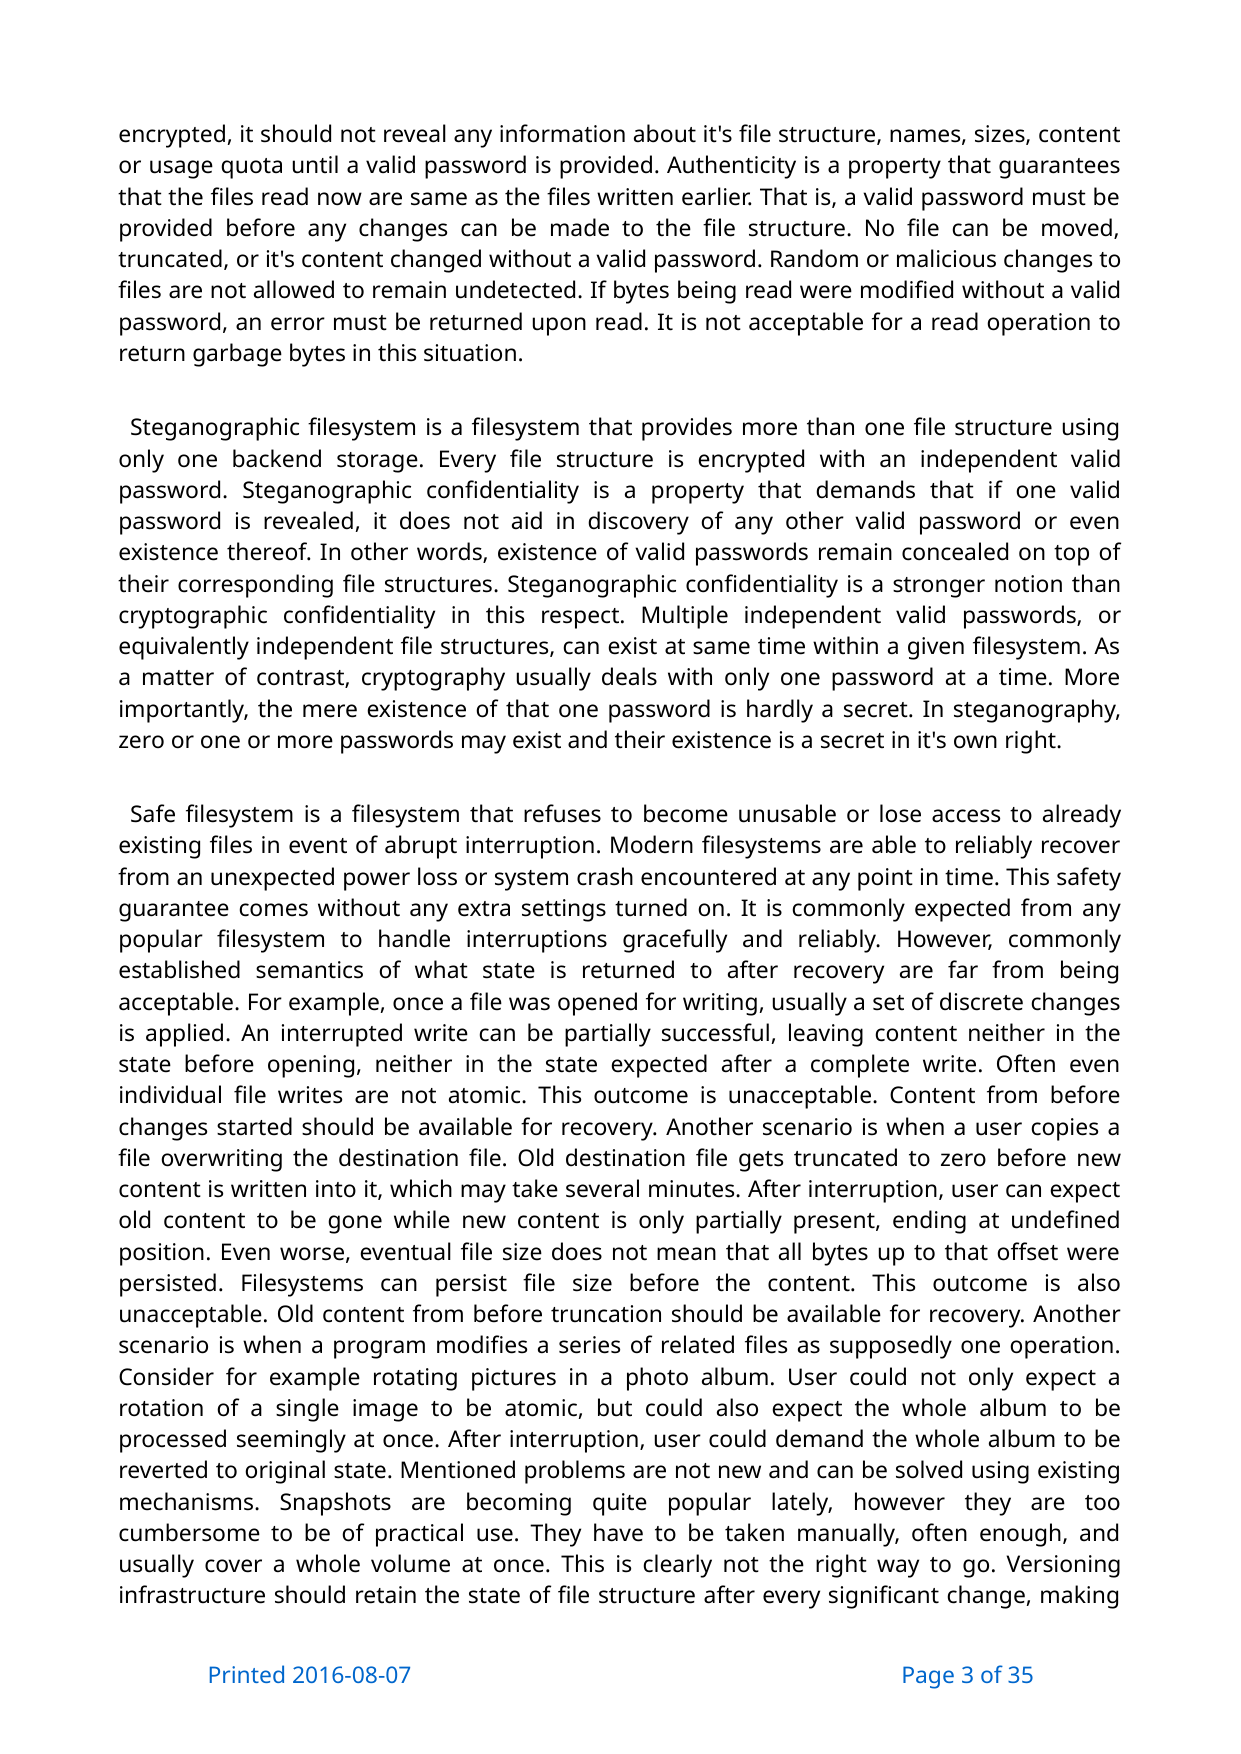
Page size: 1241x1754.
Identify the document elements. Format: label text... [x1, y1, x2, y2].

text Steganographic filesystem is a filesystem that provides more than one file structure using only one backend storage. Every file structure is encrypted with an independent valid password. Steganographic confidentiality is a property that demands that if one valid password is revealed, it does not aid in discovery of any other valid password or even existence thereof. In other words, existence of valid passwords remain concealed on top of their corresponding file structures. Steganographic confidentiality is a stronger notion than cryptographic confidentiality in this respect. Multiple independent valid passwords, or equivalently independent file structures, can exist at same time within a given filesystem. As a matter of contrast, cryptography usually deals with only one password at a time. More importantly, the mere existence of that one password is hardly a secret. In steganography, zero or one or more passwords may exist and their existence is a secret in it's own right. [118, 411, 1122, 755]
text encrypted, it should not reveal any information about it's file structure, names, sizes, content or usage quota until a valid password is provided. Authenticity is a property that guarantees that the files read now are same as the files written earlier. That is, a valid password must be provided before any changes can be made to the file structure. No file can be moved, truncated, or it's content changed without a valid password. Random or malicious changes to files are not allowed to remain undetected. If bytes being read were modified without a valid password, an error must be returned upon read. It is not acceptable for a read operation to return garbage bytes in this situation. [118, 118, 1122, 368]
text Safe filesystem is a filesystem that refuses to become unusable or lose access to already existing files in event of abrupt interruption. Modern filesystems are able to reliably recover from an unexpected power loss or system crash encountered at any point in time. This safety guarantee comes without any extra settings turned on. It is commonly expected from any popular filesystem to handle interruptions gracefully and reliably. However, commonly established semantics of what state is returned to after recovery are far from being acceptable. For example, once a file was opened for writing, usually a set of discrete changes is applied. An interrupted write can be partially successful, leaving content neither in the state before opening, neither in the state expected after a complete write. Often even individual file writes are not atomic. This outcome is unacceptable. Content from before changes started should be available for recovery. Another scenario is when a user copies a file overwriting the destination file. Old destination file gets truncated to zero before new content is written into it, which may take several minutes. After interruption, user can expect old content to be gone while new content is only partially present, ending at undefined position. Even worse, eventual file size does not mean that all bytes up to that offset were persisted. Filesystems can persist file size before the content. This outcome is also unacceptable. Old content from before truncation should be available for recovery. Another scenario is when a program modifies a series of related files as supposedly one operation. Consider for example rotating pictures in a photo album. User could not only expect a rotation of a single image to be atomic, but could also expect the whole album to be processed seemingly at once. After interruption, user could demand the whole album to be reverted to original state. Mentioned problems are not new and can be solved using existing mechanisms. Snapshots are becoming quite popular lately, however they are too cumbersome to be of practical use. They have to be taken manually, often enough, and usually cover a whole volume at once. This is clearly not the right way to go. Versioning infrastructure should retain the state of file structure after every significant change, making [118, 798, 1122, 1611]
